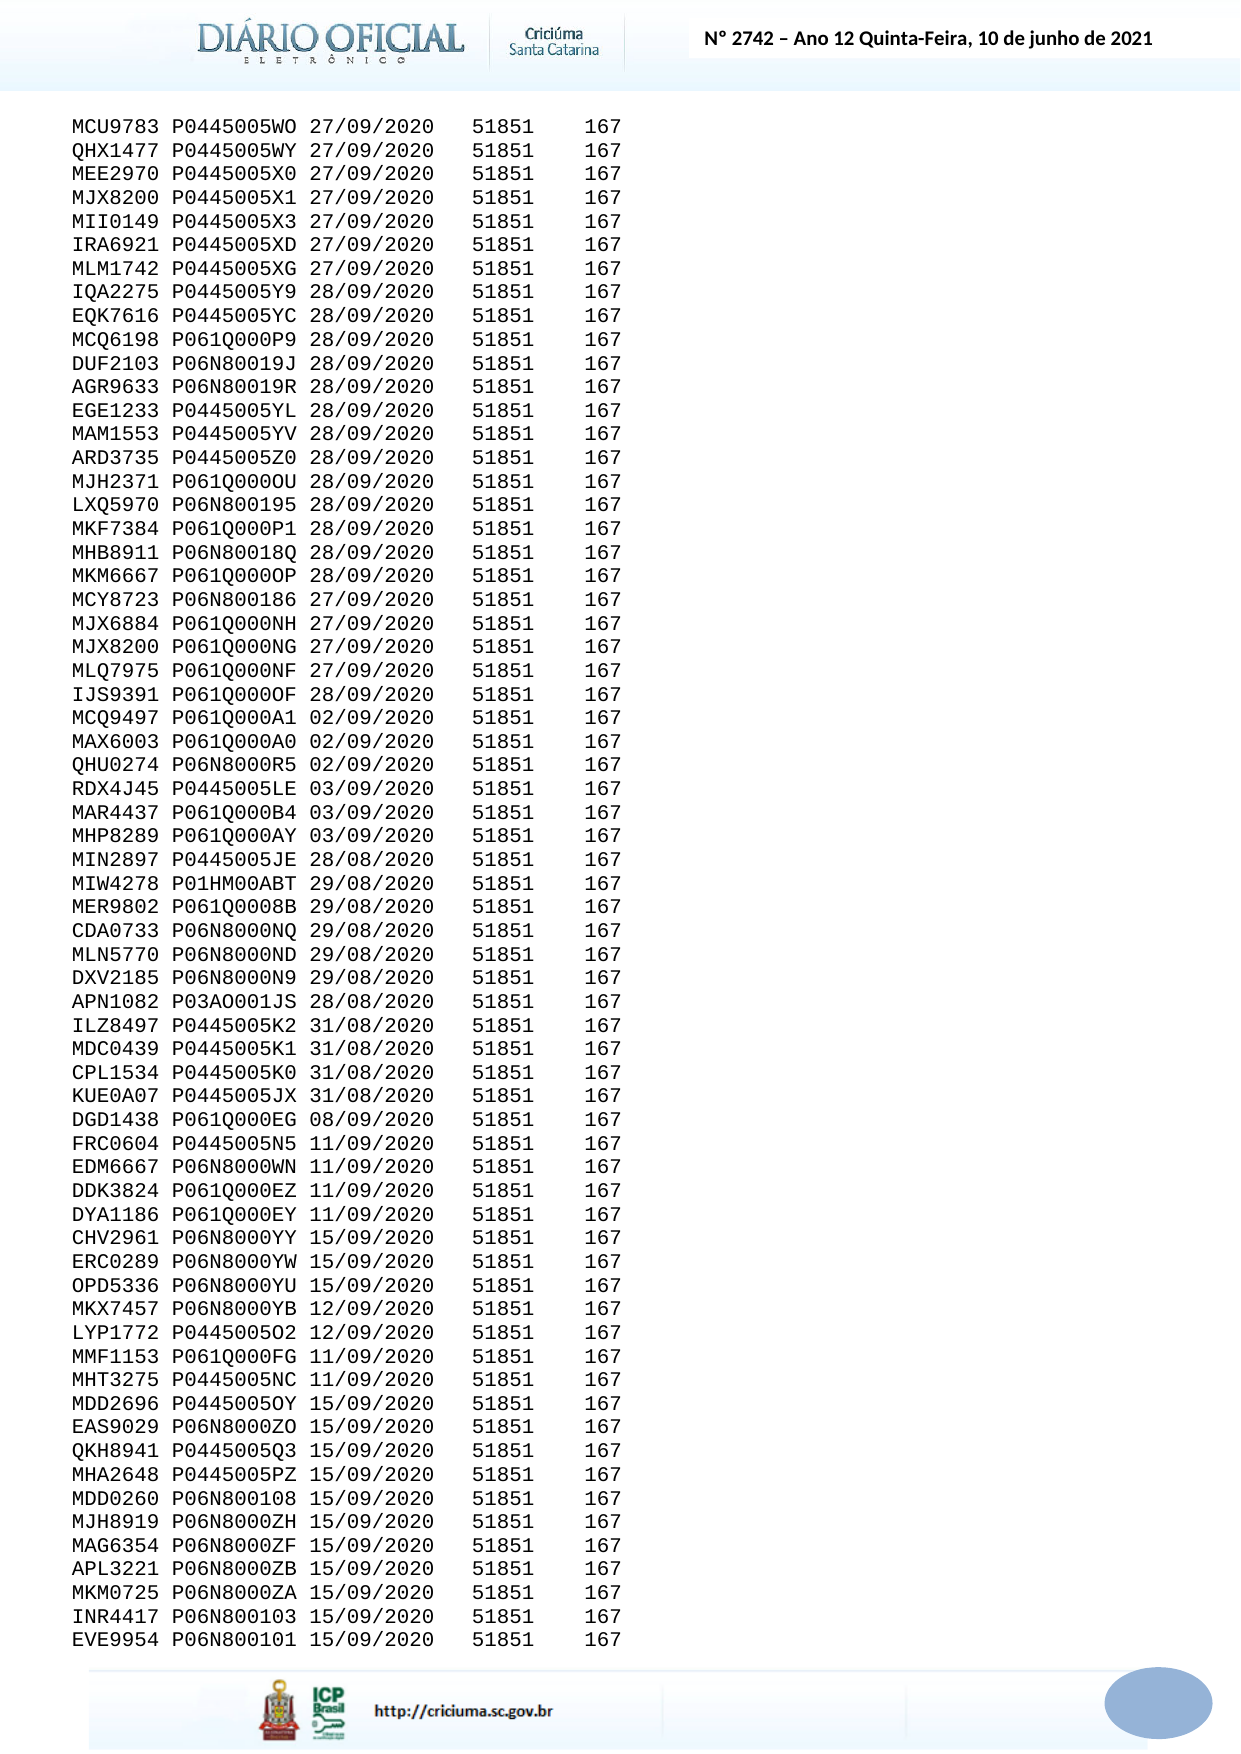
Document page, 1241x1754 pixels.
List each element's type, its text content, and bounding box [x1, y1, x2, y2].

text MER9802 P061Q0008B 29/08/2020 51851 167 [59, 896, 1181, 920]
text DYA1186 P061Q000EY 11/09/2020 51851 167 [59, 1204, 1181, 1227]
text MKF7384 P061Q000P1 28/09/2020 51851 167 [59, 518, 1181, 542]
text MJX8200 P061Q000NG 27/09/2020 51851 167 [59, 636, 1181, 660]
text QKH8941 P0445005Q3 15/09/2020 51851 167 [59, 1440, 1181, 1464]
text MEE2970 P0445005X0 27/09/2020 51851 167 [59, 163, 1181, 187]
text QHX1477 P0445005WY 27/09/2020 51851 167 [59, 140, 1181, 163]
text APN1082 P03AO001JS 28/08/2020 51851 167 [59, 991, 1181, 1014]
text MCU9783 P0445005WO 27/09/2020 51851 167 [59, 116, 1181, 140]
text MAM1553 P0445005YV 28/09/2020 51851 167 [59, 423, 1181, 447]
text MIW4278 P01HM00ABT 29/08/2020 51851 167 [59, 873, 1181, 896]
text MDD2696 P0445005OY 15/09/2020 51851 167 [59, 1393, 1181, 1417]
text MJX6884 P061Q000NH 27/09/2020 51851 167 [59, 613, 1181, 636]
text FRC0604 P0445005N5 11/09/2020 51851 167 [59, 1133, 1181, 1156]
text MLM1742 P0445005XG 27/09/2020 51851 167 [59, 258, 1181, 282]
text CDA0733 P06N8000NQ 29/08/2020 51851 167 [59, 920, 1181, 944]
text MHB8911 P06N80018Q 28/09/2020 51851 167 [59, 542, 1181, 565]
text MCQ9497 P061Q000A1 02/09/2020 51851 167 [59, 707, 1181, 731]
text DXV2185 P06N8000N9 29/08/2020 51851 167 [59, 967, 1181, 991]
text IRA6921 P0445005XD 27/09/2020 51851 167 [59, 234, 1181, 258]
text MKM0725 P06N8000ZA 15/09/2020 51851 167 [59, 1582, 1181, 1606]
text MKM6667 P061Q000OP 28/09/2020 51851 167 [59, 565, 1181, 589]
text IQA2275 P0445005Y9 28/09/2020 51851 167 [59, 282, 1181, 305]
text RDX4J45 P0445005LE 03/09/2020 51851 167 [59, 778, 1181, 802]
text MJX8200 P0445005X1 27/09/2020 51851 167 [59, 187, 1181, 211]
text MIN2897 P0445005JE 28/08/2020 51851 167 [59, 849, 1181, 873]
text MII0149 P0445005X3 27/09/2020 51851 167 [59, 211, 1181, 234]
text EGE1233 P0445005YL 28/09/2020 51851 167 [59, 400, 1181, 423]
text ILZ8497 P0445005K2 31/08/2020 51851 167 [59, 1014, 1181, 1038]
text ERC0289 P06N8000YW 15/09/2020 51851 167 [59, 1251, 1181, 1275]
text EDM6667 P06N8000WN 11/09/2020 51851 167 [59, 1156, 1181, 1180]
text DUF2103 P06N80019J 28/09/2020 51851 167 [59, 352, 1181, 376]
text IJS9391 P061Q000OF 28/09/2020 51851 167 [59, 683, 1181, 707]
text OPD5336 P06N8000YU 15/09/2020 51851 167 [59, 1275, 1181, 1298]
text MAX6003 P061Q000A0 02/09/2020 51851 167 [59, 731, 1181, 754]
text DGD1438 P061Q000EG 08/09/2020 51851 167 [59, 1109, 1181, 1133]
text KUE0A07 P0445005JX 31/08/2020 51851 167 [59, 1086, 1181, 1109]
text MLQ7975 P061Q000NF 27/09/2020 51851 167 [59, 660, 1181, 683]
text DDK3824 P061Q000EZ 11/09/2020 51851 167 [59, 1180, 1181, 1204]
text MMF1153 P061Q000FG 11/09/2020 51851 167 [59, 1346, 1181, 1369]
text MHA2648 P0445005PZ 15/09/2020 51851 167 [59, 1464, 1181, 1487]
text APL3221 P06N8000ZB 15/09/2020 51851 167 [59, 1558, 1181, 1582]
text ARD3735 P0445005Z0 28/09/2020 51851 167 [59, 447, 1181, 471]
text INR4417 P06N800103 15/09/2020 51851 167 [59, 1606, 1181, 1629]
text EQK7616 P0445005YC 28/09/2020 51851 167 [59, 305, 1181, 329]
text AGR9633 P06N80019R 28/09/2020 51851 167 [59, 376, 1181, 400]
text MLN5770 P06N8000ND 29/08/2020 51851 167 [59, 944, 1181, 967]
text MHT3275 P0445005NC 11/09/2020 51851 167 [59, 1369, 1181, 1393]
text MJH2371 P061Q000OU 28/09/2020 51851 167 [59, 471, 1181, 494]
text MDD0260 P06N800108 15/09/2020 51851 167 [59, 1487, 1181, 1511]
text MDC0439 P0445005K1 31/08/2020 51851 167 [59, 1038, 1181, 1062]
text LXQ5970 P06N800195 28/09/2020 51851 167 [59, 494, 1181, 518]
text EVE9954 P06N800101 15/09/2020 51851 167 [59, 1629, 1181, 1653]
text CHV2961 P06N8000YY 15/09/2020 51851 167 [59, 1227, 1181, 1251]
text CPL1534 P0445005K0 31/08/2020 51851 167 [59, 1062, 1181, 1086]
text MAR4437 P061Q000B4 03/09/2020 51851 167 [59, 802, 1181, 825]
text EAS9029 P06N8000ZO 15/09/2020 51851 167 [59, 1417, 1181, 1440]
text QHU0274 P06N8000R5 02/09/2020 51851 167 [59, 754, 1181, 778]
text MAG6354 P06N8000ZF 15/09/2020 51851 167 [59, 1535, 1181, 1558]
text MHP8289 P061Q000AY 03/09/2020 51851 167 [59, 825, 1181, 849]
text MJH8919 P06N8000ZH 15/09/2020 51851 167 [59, 1511, 1181, 1535]
text MCY8723 P06N800186 27/09/2020 51851 167 [59, 589, 1181, 613]
text MKX7457 P06N8000YB 12/09/2020 51851 167 [59, 1298, 1181, 1322]
text LYP1772 P0445005O2 12/09/2020 51851 167 [59, 1322, 1181, 1346]
text MCQ6198 P061Q000P9 28/09/2020 51851 167 [59, 329, 1181, 352]
